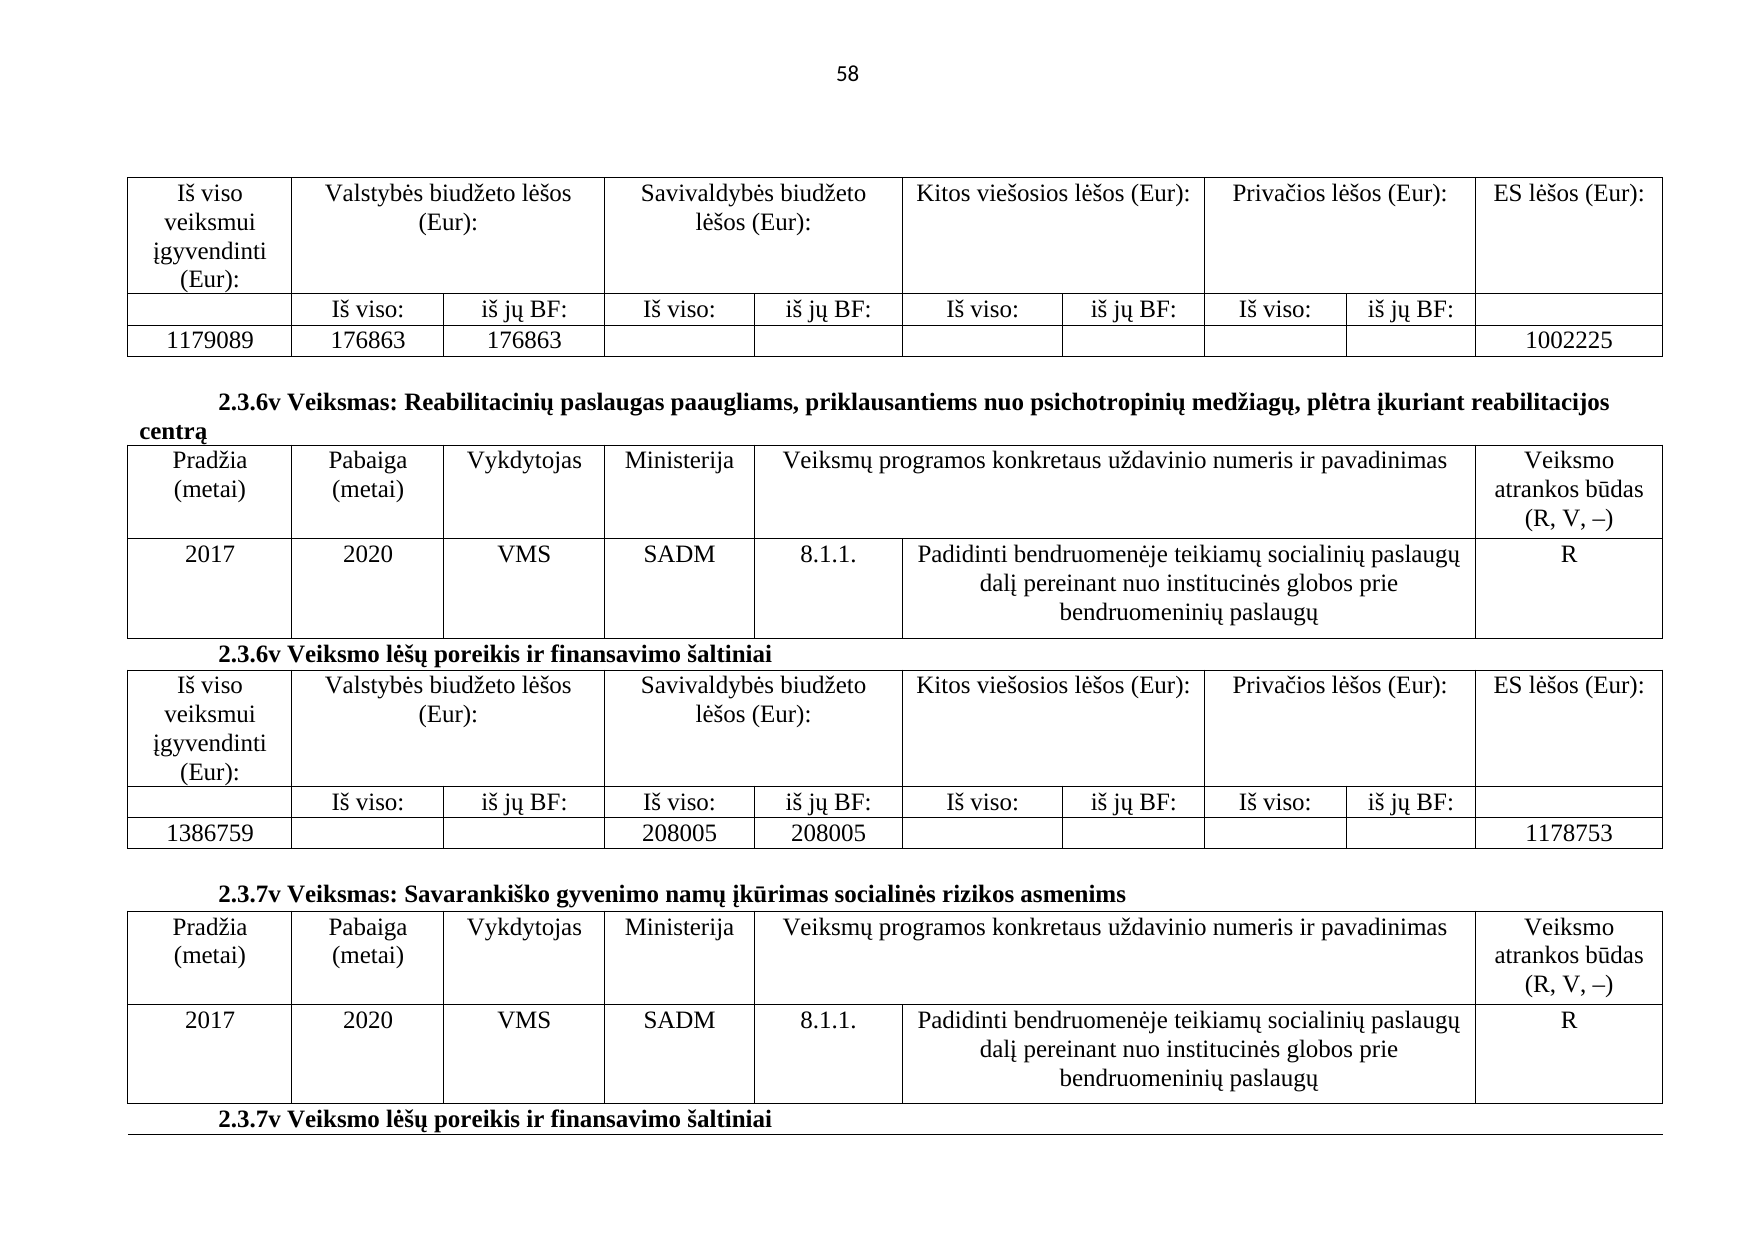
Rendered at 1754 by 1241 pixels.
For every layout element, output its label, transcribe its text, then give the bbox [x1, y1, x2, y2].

table_cell iš jų BF: [1063, 294, 1204, 324]
table_cell 1002225 [1476, 326, 1662, 356]
table_cell Savivaldybės biudžeto lėšos (Eur): [605, 178, 902, 293]
table_cell [444, 818, 604, 848]
table_cell [1204, 849, 1346, 879]
table_cell [754, 849, 902, 879]
table_cell 2017 [128, 539, 291, 638]
table_cell VMS [444, 1005, 604, 1103]
table_cell [128, 294, 291, 324]
table_cell Pabaiga (metai) [292, 446, 443, 538]
table_cell VMS [444, 539, 604, 638]
table_cell [903, 818, 1062, 848]
table_cell [1346, 849, 1475, 879]
table_cell 176863 [292, 326, 443, 356]
table_cell Padidinti bendruomenėje teikiamų socialinių paslaugų dalį pereinant nuo institucinės globos prie bendruomeninių paslaugų [903, 539, 1475, 638]
table_cell [1063, 818, 1204, 848]
table_cell Iš viso: [1205, 294, 1346, 324]
table_cell Iš viso: [292, 294, 443, 324]
table_cell Pradžia (metai) [128, 446, 291, 538]
table_cell Kitos viešosios lėšos (Eur): [903, 178, 1204, 293]
table_cell [292, 357, 444, 387]
table_cell iš jų BF: [755, 294, 902, 324]
table_cell Iš viso veiksmui įgyvendinti (Eur): [128, 178, 291, 293]
table_cell Iš viso: [903, 787, 1062, 817]
table_cell ES lėšos (Eur): [1476, 671, 1662, 786]
table_cell [1346, 357, 1475, 387]
table_cell Pabaiga (metai) [292, 912, 443, 1004]
table_cell 2.3.7v Veiksmo lėšų poreikis ir finansavimo šaltiniai [128, 1104, 1663, 1134]
table_cell Privačios lėšos (Eur): [1205, 671, 1475, 786]
table_cell Ministerija [605, 446, 754, 538]
table_cell 176863 [444, 326, 604, 356]
table_cell [1204, 357, 1346, 387]
table_cell Vykdytojas [444, 446, 604, 538]
table_cell 1179089 [128, 326, 291, 356]
table_cell [128, 787, 291, 817]
table_cell 1386759 [128, 818, 291, 848]
table_cell 8.1.1. [755, 539, 902, 638]
table_cell Iš viso: [292, 787, 443, 817]
table_cell Valstybės biudžeto lėšos (Eur): [292, 671, 604, 786]
table_cell 2017 [128, 1005, 291, 1103]
table_cell [1347, 326, 1475, 356]
table_cell [902, 357, 1063, 387]
table_cell Vykdytojas [444, 912, 604, 1004]
table_cell 2.3.6v Veiksmo lėšų poreikis ir finansavimo šaltiniai [128, 639, 1663, 669]
table_cell [604, 849, 754, 879]
table_cell SADM [605, 539, 754, 638]
table_cell iš jų BF: [1347, 787, 1475, 817]
table_cell [1476, 787, 1662, 817]
table_cell [604, 357, 754, 387]
table_cell 2.3.7v Veiksmas: Savarankiško gyvenimo namų įkūrimas socialinės rizikos asmenims [128, 879, 1663, 911]
table_cell Veiksmo atrankos būdas (R, V, –) [1476, 912, 1662, 1004]
table_cell [1476, 294, 1662, 324]
table_cell Savivaldybės biudžeto lėšos (Eur): [605, 671, 902, 786]
table_cell Veiksmo atrankos būdas (R, V, –) [1476, 446, 1662, 538]
table_cell Ministerija [605, 912, 754, 1004]
table_cell [754, 357, 902, 387]
table_cell [1205, 818, 1346, 848]
table_cell [1475, 357, 1663, 387]
table_cell 208005 [605, 818, 754, 848]
table_cell Valstybės biudžeto lėšos (Eur): [292, 178, 604, 293]
table_cell Iš viso: [1205, 787, 1346, 817]
table_cell [292, 849, 444, 879]
table_cell R [1476, 1005, 1662, 1103]
table_cell 8.1.1. [755, 1005, 902, 1103]
table_cell [902, 849, 1063, 879]
table_cell Iš viso: [903, 294, 1062, 324]
table_cell Iš viso: [605, 294, 754, 324]
table_cell Pradžia (metai) [128, 912, 291, 1004]
table_cell [755, 326, 902, 356]
table_cell [605, 326, 754, 356]
table_cell [1063, 357, 1204, 387]
table_cell Iš viso: [605, 787, 754, 817]
table_cell [903, 326, 1062, 356]
table_cell [1205, 326, 1346, 356]
table_cell iš jų BF: [1063, 787, 1204, 817]
table_cell [128, 357, 292, 387]
table_cell [292, 818, 443, 848]
table_cell 2020 [292, 1005, 443, 1103]
table_cell 1178753 [1476, 818, 1662, 848]
table_cell [128, 849, 292, 879]
table_cell 2020 [292, 539, 443, 638]
table_cell iš jų BF: [444, 787, 604, 817]
table_cell SADM [605, 1005, 754, 1103]
table_cell [1475, 849, 1663, 879]
table_cell [1347, 818, 1475, 848]
table_cell [444, 357, 604, 387]
table_cell R [1476, 539, 1662, 638]
table_cell Iš viso veiksmui įgyvendinti (Eur): [128, 671, 291, 786]
table_cell Veiksmų programos konkretaus uždavinio numeris ir pavadinimas [755, 446, 1475, 538]
table_cell iš jų BF: [1347, 294, 1475, 324]
table_cell ES lėšos (Eur): [1476, 178, 1662, 293]
table_cell 208005 [755, 818, 902, 848]
table_cell Padidinti bendruomenėje teikiamų socialinių paslaugų dalį pereinant nuo institucinės globos prie bendruomeninių paslaugų [903, 1005, 1475, 1103]
table_cell iš jų BF: [444, 294, 604, 324]
table_cell Privačios lėšos (Eur): [1205, 178, 1475, 293]
table_cell 2.3.6v Veiksmas: Reabilitacinių paslaugas paaugliams, priklausantiems nuo psichotropinių medžiagų, plėtra įkuriant reabilitacijos centrą [128, 387, 1663, 444]
table_cell [444, 849, 604, 879]
table_cell Kitos viešosios lėšos (Eur): [903, 671, 1204, 786]
table_cell iš jų BF: [755, 787, 902, 817]
table_cell [1063, 326, 1204, 356]
table_cell Veiksmų programos konkretaus uždavinio numeris ir pavadinimas [755, 912, 1475, 1004]
table_cell [1063, 849, 1204, 879]
